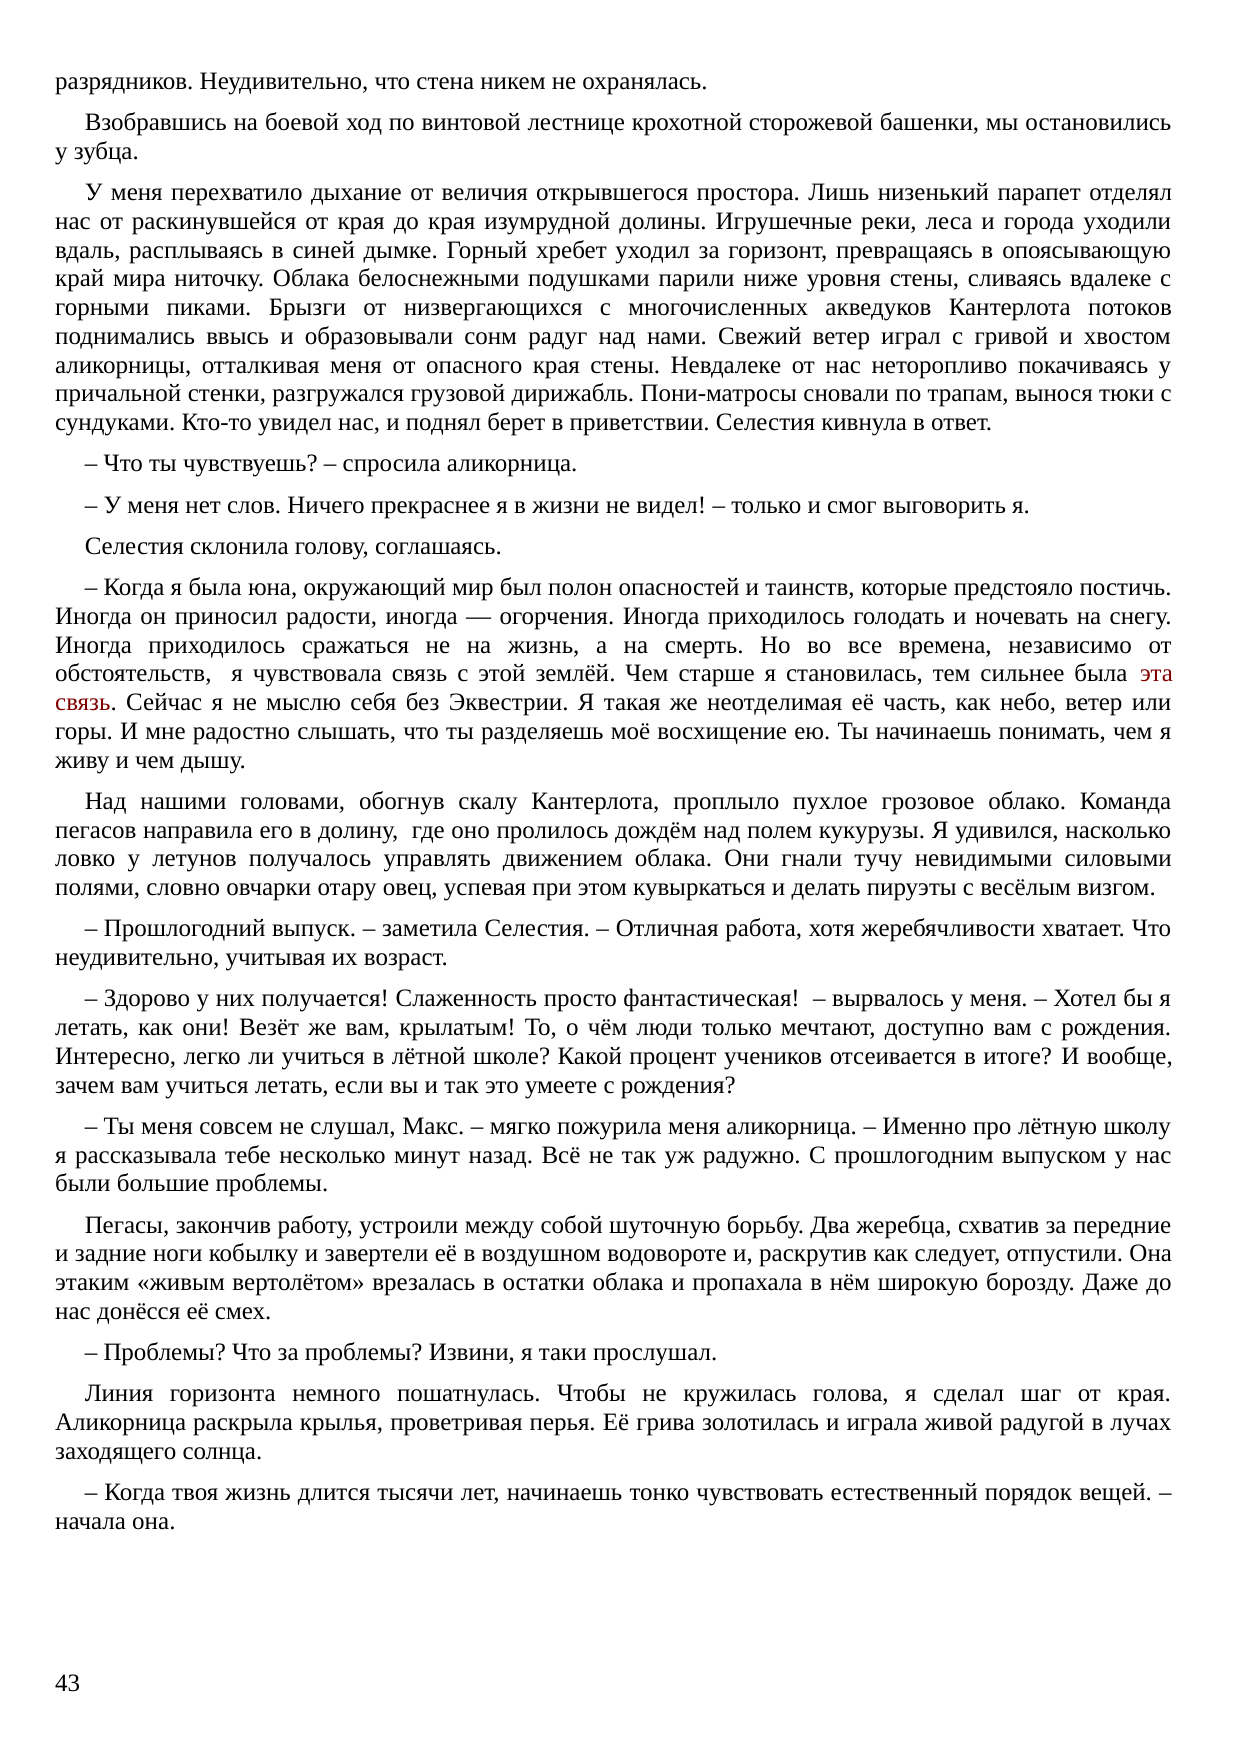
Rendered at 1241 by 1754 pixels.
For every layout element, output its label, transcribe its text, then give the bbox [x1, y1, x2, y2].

text Селестия склонила голову, соглашаясь. [55, 531, 1173, 560]
text – Ты меня совсем не слушал, Макс. – мягко пожурила меня аликорница. – Именно про лётную школу я рассказывала тебе несколько минут назад. Всё не так уж радужно. С прошлогодним выпуском у нас были большие проблемы. [55, 1111, 1173, 1197]
text – Здорово у них получается! Слаженность просто фантастическая! – вырвалось у меня. – Хотел бы я летать, как они! Везёт же вам, крылатым! То, о чём люди только мечтают, доступно вам с рождения. Интересно, легко ли учиться в лётной школе? Какой процент учеников отсеивается в итоге? И вообще, зачем вам учиться летать, если вы и так это умеете с рождения? [55, 983, 1173, 1098]
text Взобравшись на боевой ход по винтовой лестнице крохотной сторожевой башенки, мы остановились у зубца. [55, 107, 1173, 165]
text – Когда твоя жизнь длится тысячи лет, начинаешь тонко чувствовать естественный порядок вещей. – начала она. [55, 1477, 1173, 1535]
text – Когда я была юна, окружающий мир был полон опасностей и таинств, которые предстояло постичь. Иногда он приносил радости, иногда — огорчения. Иногда приходилось голодать и ночевать на снегу. Иногда приходилось сражаться не на жизнь, а на смерть. Но во все времена, независимо от обстоятельств, я чувствовала связь с этой землёй. Чем старше я становилась, тем сильнее была эта связь. Сейчас я не мыслю себя без Эквестрии. Я такая же неотделимая её часть, как небо, ветер или горы. И мне радостно слышать, что ты разделяешь моё восхищение ею. Ты начинаешь понимать, чем я живу и чем дышу. [55, 572, 1173, 773]
text разрядников. Неудивительно, что стена никем не охранялась. [55, 66, 1173, 95]
text – Проблемы? Что за проблемы? Извини, я таки прослушал. [55, 1337, 1173, 1366]
text – У меня нет слов. Ничего прекраснее я в жизни не видел! – только и смог выговорить я. [55, 490, 1173, 518]
text – Что ты чувствуешь? – спросила аликорница. [55, 448, 1173, 477]
text У меня перехватило дыхание от величия открывшегося простора. Лишь низенький парапет отделял нас от раскинувшейся от края до края изумрудной долины. Игрушечные реки, леса и города уходили вдаль, расплываясь в синей дымке. Горный хребет уходил за горизонт, превращаясь в опоясывающую край мира ниточку. Облака белоснежными подушками парили ниже уровня стены, сливаясь вдалеке с горными пиками. Брызги от низвергающихся с многочисленных акведуков Кантерлота потоков поднимались ввысь и образовывали сонм радуг над нами. Свежий ветер играл с гривой и хвостом аликорницы, отталкивая меня от опасного края стены. Невдалеке от нас неторопливо покачиваясь у причальной стенки, разгружался грузовой дирижабль. Пони-матросы сновали по трапам, вынося тюки с сундуками. Кто-то увидел нас, и поднял берет в приветствии. Селестия кивнула в ответ. [55, 177, 1173, 436]
text Пегасы, закончив работу, устроили между собой шуточную борьбу. Два жеребца, схватив за передние и задние ноги кобылку и завертели её в воздушном водовороте и, раскрутив как следует, отпустили. Она этаким «живым вертолётом» врезалась в остатки облака и пропахала в нём широкую борозду. Даже до нас донёсся её смех. [55, 1210, 1173, 1325]
text – Прошлогодний выпуск. – заметила Селестия. – Отличная работа, хотя жеребячливости хватает. Что неудивительно, учитывая их возраст. [55, 913, 1173, 971]
text Линия горизонта немного пошатнулась. Чтобы не кружилась голова, я сделал шаг от края. Аликорница раскрыла крылья, проветривая перья. Её грива золотилась и играла живой радугой в лучах заходящего солнца. [55, 1378, 1173, 1465]
text Над нашими головами, обогнув скалу Кантерлота, проплыло пухлое грозовое облако. Команда пегасов направила его в долину, где оно пролилось дождём над полем кукурузы. Я удивился, насколько ловко у летунов получалось управлять движением облака. Они гнали тучу невидимыми силовыми полями, словно овчарки отару овец, успевая при этом кувыркаться и делать пируэты с весёлым визгом. [55, 786, 1173, 901]
